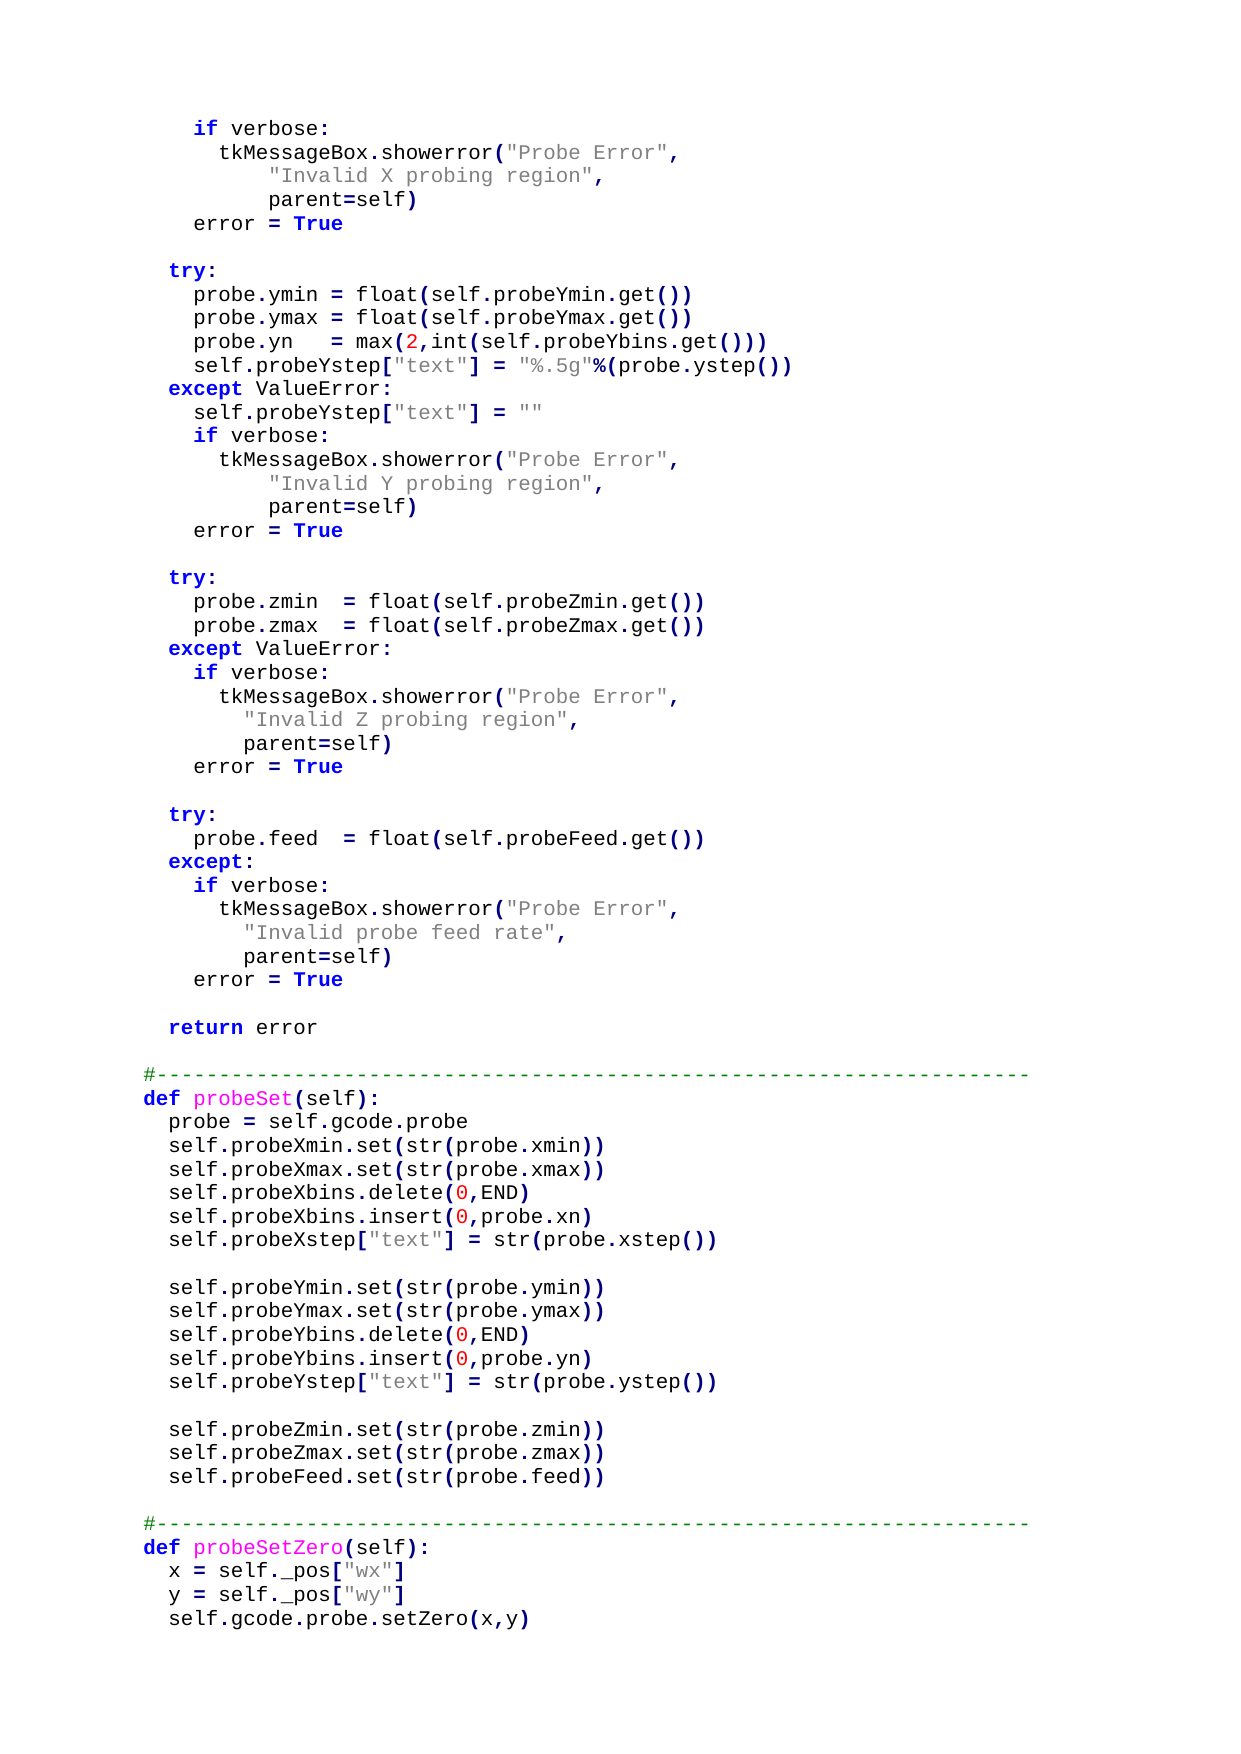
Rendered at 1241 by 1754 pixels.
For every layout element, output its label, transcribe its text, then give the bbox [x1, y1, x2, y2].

text self.probeZmin.set(str(probe.zmin)) [118, 1419, 1122, 1442]
text error = True [118, 757, 1122, 780]
text parent=self) [118, 496, 1122, 520]
text return error [118, 1017, 1122, 1040]
text self.probeXmin.set(str(probe.xmin)) [118, 1135, 1122, 1158]
text if verbose: [118, 662, 1122, 686]
text tkMessageBox.showerror("Probe Error", [118, 449, 1122, 473]
text except ValueError: [118, 378, 1122, 402]
text probe.zmin = float(self.probeZmin.get()) [118, 591, 1122, 615]
text probe = self.gcode.probe [118, 1111, 1122, 1135]
text self.probeYmax.set(str(probe.ymax)) [118, 1300, 1122, 1324]
text self.probeFeed.set(str(probe.feed)) [118, 1466, 1122, 1489]
text self.probeXmax.set(str(probe.xmax)) [118, 1158, 1122, 1182]
text #---------------------------------------------------------------------- [118, 1513, 1122, 1537]
text probe.ymax = float(self.probeYmax.get()) [118, 307, 1122, 331]
text parent=self) [118, 189, 1122, 213]
text if verbose: [118, 875, 1122, 898]
text self.probeXstep["text"] = str(probe.xstep()) [118, 1229, 1122, 1253]
text x = self._pos["wx"] [118, 1561, 1122, 1584]
text self.probeYbins.delete(0,END) [118, 1324, 1122, 1348]
text self.probeYbins.insert(0,probe.yn) [118, 1348, 1122, 1371]
text try: [118, 260, 1122, 284]
text parent=self) [118, 946, 1122, 969]
text parent=self) [118, 733, 1122, 757]
text except: [118, 851, 1122, 875]
text self.probeYstep["text"] = str(probe.ystep()) [118, 1371, 1122, 1395]
text "Invalid Y probing region", [118, 473, 1122, 496]
text self.probeXbins.insert(0,probe.xn) [118, 1206, 1122, 1229]
text self.probeYstep["text"] = "" [118, 402, 1122, 426]
text error = True [118, 520, 1122, 544]
text error = True [118, 969, 1122, 993]
text try: [118, 804, 1122, 827]
text "Invalid probe feed rate", [118, 922, 1122, 946]
text "Invalid X probing region", [118, 165, 1122, 189]
text except ValueError: [118, 638, 1122, 662]
text self.probeYstep["text"] = "%.5g"%(probe.ystep()) [118, 354, 1122, 378]
text tkMessageBox.showerror("Probe Error", [118, 898, 1122, 922]
text try: [118, 567, 1122, 591]
text def probeSetZero(self): [118, 1537, 1122, 1561]
text if verbose: [118, 426, 1122, 449]
text probe.yn = max(2,int(self.probeYbins.get())) [118, 331, 1122, 354]
text y = self._pos["wy"] [118, 1584, 1122, 1608]
text if verbose: [118, 118, 1122, 142]
text self.probeYmin.set(str(probe.ymin)) [118, 1277, 1122, 1300]
text tkMessageBox.showerror("Probe Error", [118, 142, 1122, 165]
text "Invalid Z probing region", [118, 709, 1122, 733]
text def probeSet(self): [118, 1088, 1122, 1111]
text tkMessageBox.showerror("Probe Error", [118, 686, 1122, 709]
text probe.feed = float(self.probeFeed.get()) [118, 827, 1122, 851]
text probe.ymin = float(self.probeYmin.get()) [118, 284, 1122, 307]
text #---------------------------------------------------------------------- [118, 1064, 1122, 1088]
text probe.zmax = float(self.probeZmax.get()) [118, 615, 1122, 638]
text self.probeXbins.delete(0,END) [118, 1182, 1122, 1206]
text self.probeZmax.set(str(probe.zmax)) [118, 1442, 1122, 1466]
text error = True [118, 213, 1122, 236]
text self.gcode.probe.setZero(x,y) [118, 1608, 1122, 1631]
